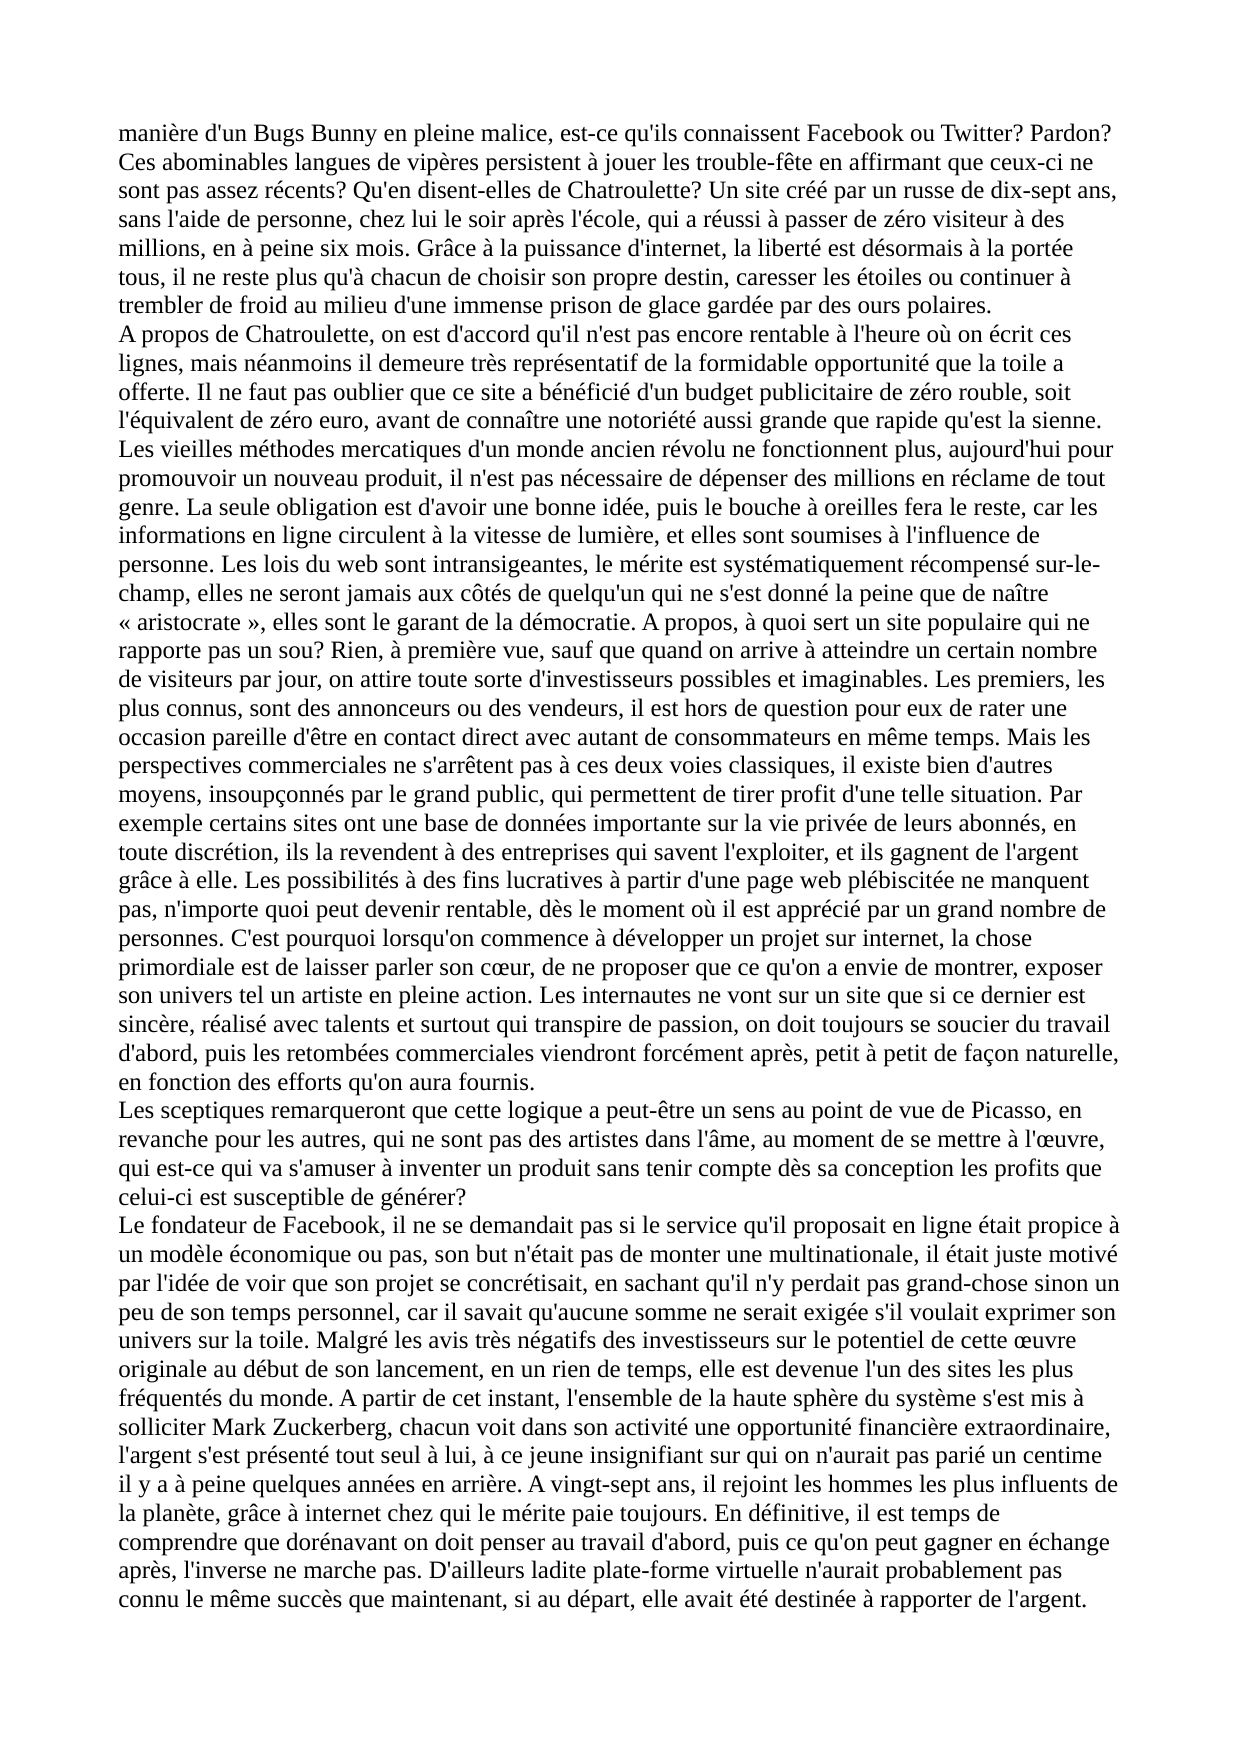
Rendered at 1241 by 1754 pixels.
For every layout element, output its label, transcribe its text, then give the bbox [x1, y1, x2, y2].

text manière d'un Bugs Bunny en pleine malice, est-ce qu'ils connaissent Facebook ou Twitter? Pardon? Ces abominables langues de vipères persistent à jouer les trouble-fête en affirmant que ceux-ci ne sont pas assez récents? Qu'en disent-elles de Chatroulette? Un site créé par un russe de dix-sept ans, sans l'aide de personne, chez lui le soir après l'école, qui a réussi à passer de zéro visiteur à des millions, en à peine six mois. Grâce à la puissance d'internet, la liberté est désormais à la portée tous, il ne reste plus qu'à chacun de choisir son propre destin, caresser les étoiles ou continuer à trembler de froid au milieu d'une immense prison de glace gardée par des ours polaires. [118, 118, 1122, 319]
text Les sceptiques remarqueront que cette logique a peut-être un sens au point de vue de Picasso, en revanche pour les autres, qui ne sont pas des artistes dans l'âme, au moment de se mettre à l'œuvre, qui est-ce qui va s'amuser à inventer un produit sans tenir compte dès sa conception les profits que celui-ci est susceptible de générer? [118, 1096, 1122, 1211]
text A propos de Chatroulette, on est d'accord qu'il n'est pas encore rentable à l'heure où on écrit ces lignes, mais néanmoins il demeure très représentatif de la formidable opportunité que la toile a offerte. Il ne faut pas oublier que ce site a bénéficié d'un budget publicitaire de zéro rouble, soit l'équivalent de zéro euro, avant de connaître une notoriété aussi grande que rapide qu'est la sienne. Les vieilles méthodes mercatiques d'un monde ancien révolu ne fonctionnent plus, aujourd'hui pour promouvoir un nouveau produit, il n'est pas nécessaire de dépenser des millions en réclame de tout genre. La seule obligation est d'avoir une bonne idée, puis le bouche à oreilles fera le reste, car les informations en ligne circulent à la vitesse de lumière, et elles sont soumises à l'influence de personne. Les lois du web sont intransigeantes, le mérite est systématiquement récompensé sur-le-champ, elles ne seront jamais aux côtés de quelqu'un qui ne s'est donné la peine que de naître « aristocrate », elles sont le garant de la démocratie. A propos, à quoi sert un site populaire qui ne rapporte pas un sou? Rien, à première vue, sauf que quand on arrive à atteindre un certain nombre de visiteurs par jour, on attire toute sorte d'investisseurs possibles et imaginables. Les premiers, les plus connus, sont des annonceurs ou des vendeurs, il est hors de question pour eux de rater une occasion pareille d'être en contact direct avec autant de consommateurs en même temps. Mais les perspectives commerciales ne s'arrêtent pas à ces deux voies classiques, il existe bien d'autres moyens, insoupçonnés par le grand public, qui permettent de tirer profit d'une telle situation. Par exemple certains sites ont une base de données importante sur la vie privée de leurs abonnés, en toute discrétion, ils la revendent à des entreprises qui savent l'exploiter, et ils gagnent de l'argent grâce à elle. Les possibilités à des fins lucratives à partir d'une page web plébiscitée ne manquent pas, n'importe quoi peut devenir rentable, dès le moment où il est apprécié par un grand nombre de personnes. C'est pourquoi lorsqu'on commence à développer un projet sur internet, la chose primordiale est de laisser parler son cœur, de ne proposer que ce qu'on a envie de montrer, exposer son univers tel un artiste en pleine action. Les internautes ne vont sur un site que si ce dernier est sincère, réalisé avec talents et surtout qui transpire de passion, on doit toujours se soucier du travail d'abord, puis les retombées commerciales viendront forcément après, petit à petit de façon naturelle, en fonction des efforts qu'on aura fournis. [118, 319, 1122, 1096]
text Le fondateur de Facebook, il ne se demandait pas si le service qu'il proposait en ligne était propice à un modèle économique ou pas, son but n'était pas de monter une multinationale, il était juste motivé par l'idée de voir que son projet se concrétisait, en sachant qu'il n'y perdait pas grand-chose sinon un peu de son temps personnel, car il savait qu'aucune somme ne serait exigée s'il voulait exprimer son univers sur la toile. Malgré les avis très négatifs des investisseurs sur le potentiel de cette œuvre originale au début de son lancement, en un rien de temps, elle est devenue l'un des sites les plus fréquentés du monde. A partir de cet instant, l'ensemble de la haute sphère du système s'est mis à solliciter Mark Zuckerberg, chacun voit dans son activité une opportunité financière extraordinaire, l'argent s'est présenté tout seul à lui, à ce jeune insignifiant sur qui on n'aurait pas parié un centime il y a à peine quelques années en arrière. A vingt-sept ans, il rejoint les hommes les plus influents de la planète, grâce à internet chez qui le mérite paie toujours. En définitive, il est temps de comprendre que dorénavant on doit penser au travail d'abord, puis ce qu'on peut gagner en échange après, l'inverse ne marche pas. D'ailleurs ladite plate-forme virtuelle n'aurait probablement pas connu le même succès que maintenant, si au départ, elle avait été destinée à rapporter de l'argent. [118, 1211, 1122, 1613]
